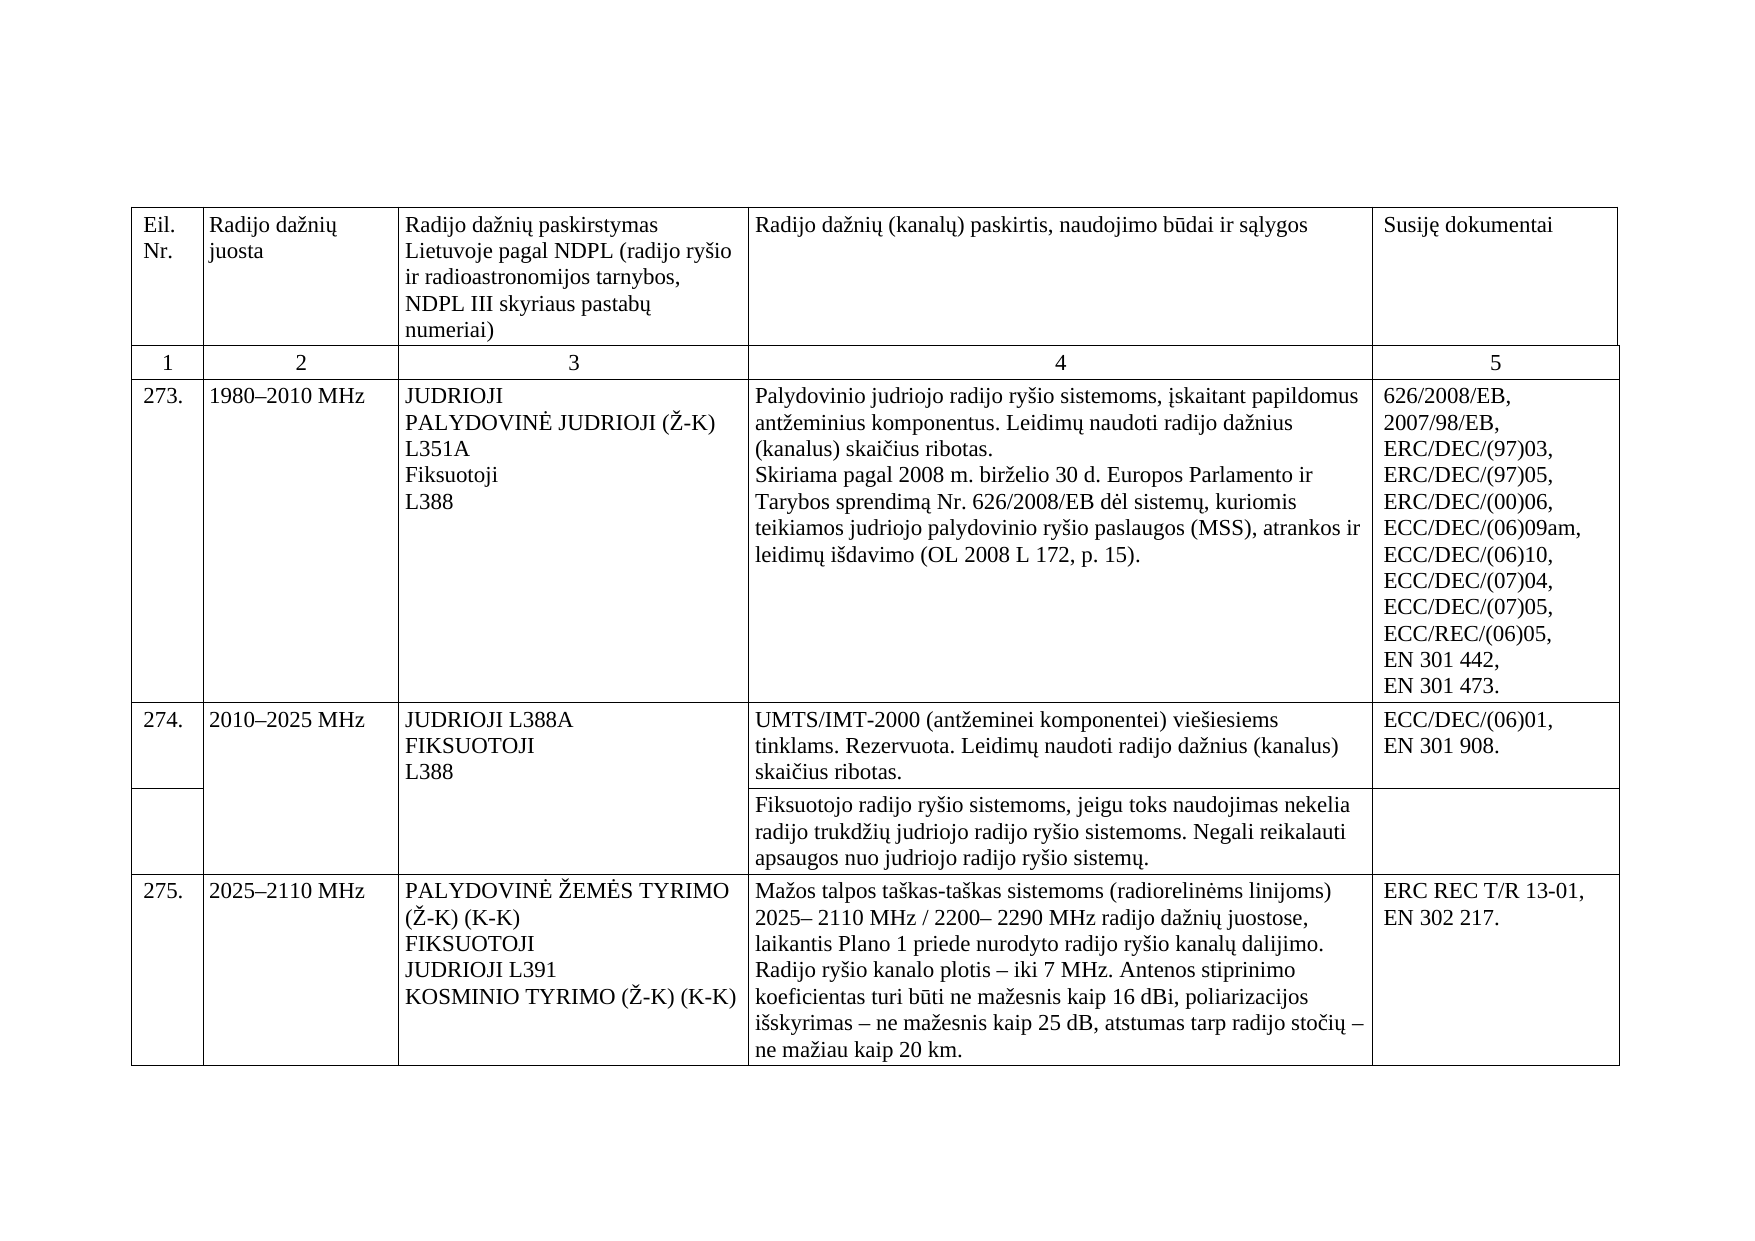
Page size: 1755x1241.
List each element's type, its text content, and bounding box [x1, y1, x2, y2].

table_cell UMTS/IMT-2000 (antžeminei komponentei) viešiesiems tinklams. Rezervuota. Leidimų naudoti radijo dažnius (kanalus) skaičius ribotas. [749, 703, 1372, 788]
table_cell 1 [132, 346, 203, 378]
table_cell 2010–2025 MHz [204, 703, 398, 873]
table_cell 275. [132, 875, 203, 1065]
table_cell 274. [132, 703, 203, 788]
table_cell 4 [749, 346, 1372, 378]
table_header Eil. Nr. [132, 208, 203, 345]
table_cell ECC/DEC/(06)01, EN 301 908. [1373, 703, 1619, 788]
table_header Susiję dokumentai [1373, 208, 1617, 345]
table_cell ERC REC T/R 13-01, EN 302 217. [1373, 875, 1619, 1065]
table_cell PALYDOVINĖ ŽEMĖS TYRIMO (Ž-K) (K-K) FIKSUOTOJI JUDRIOJI L391 KOSMINIO TYRIMO (Ž-K) (K-K) [399, 875, 748, 1065]
table_cell 273. [132, 380, 203, 702]
table_cell Fiksuotojo radijo ryšio sistemoms, jeigu toks naudojimas nekelia radijo trukdžių judriojo radijo ryšio sistemoms. Negali reikalauti apsaugos nuo judriojo radijo ryšio sistemų. [749, 789, 1372, 873]
table_cell 1980–2010 MHz [204, 380, 398, 702]
table_cell JUDRIOJI PALYDOVINĖ JUDRIOJI (Ž-K) L351A Fiksuotoji L388 [399, 380, 748, 702]
table_header Radijo dažnių (kanalų) paskirtis, naudojimo būdai ir sąlygos [749, 208, 1372, 345]
table_cell [1373, 789, 1619, 873]
table_cell JUDRIOJI L388A FIKSUOTOJI L388 [399, 703, 748, 873]
table_cell 3 [399, 346, 748, 378]
table_header Radijo dažnių juosta [204, 208, 398, 345]
table_header Radijo dažnių paskirstymas Lietuvoje pagal NDPL (radijo ryšio ir radioastronomijos tarnybos, NDPL III skyriaus pastabų numeriai) [399, 208, 748, 345]
table_cell [132, 789, 203, 873]
table_cell Mažos talpos taškas-taškas sistemoms (radiorelinėms linijoms) 2025– 2110 MHz / 2200– 2290 MHz radijo dažnių juostose, laikantis Plano 1 priede nurodyto radijo ryšio kanalų dalijimo. Radijo ryšio kanalo plotis – iki 7 MHz. Antenos stiprinimo koeficientas turi būti ne mažesnis kaip 16 dBi, poliarizacijos išskyrimas – ne mažesnis kaip 25 dB, atstumas tarp radijo stočių – ne mažiau kaip 20 km. [749, 875, 1372, 1065]
table_cell Palydovinio judriojo radijo ryšio sistemoms, įskaitant papildomus antžeminius komponentus. Leidimų naudoti radijo dažnius (kanalus) skaičius ribotas. Skiriama pagal 2008 m. birželio 30 d. Europos Parlamento ir Tarybos sprendimą Nr. 626/2008/EB dėl sistemų, kuriomis teikiamos judriojo palydovinio ryšio paslaugos (MSS), atrankos ir leidimų išdavimo (OL 2008 L 172, p. 15). [749, 380, 1372, 702]
table_cell 2 [204, 346, 398, 378]
table_cell 5 [1373, 346, 1619, 378]
table_cell 626/2008/EB, 2007/98/EB, ERC/DEC/(97)03, ERC/DEC/(97)05, ERC/DEC/(00)06, ECC/DEC/(06)09am, ECC/DEC/(06)10, ECC/DEC/(07)04, ECC/DEC/(07)05, ECC/REC/(06)05, EN 301 442, EN 301 473. [1373, 380, 1619, 702]
table_cell 2025–2110 MHz [204, 875, 398, 1065]
